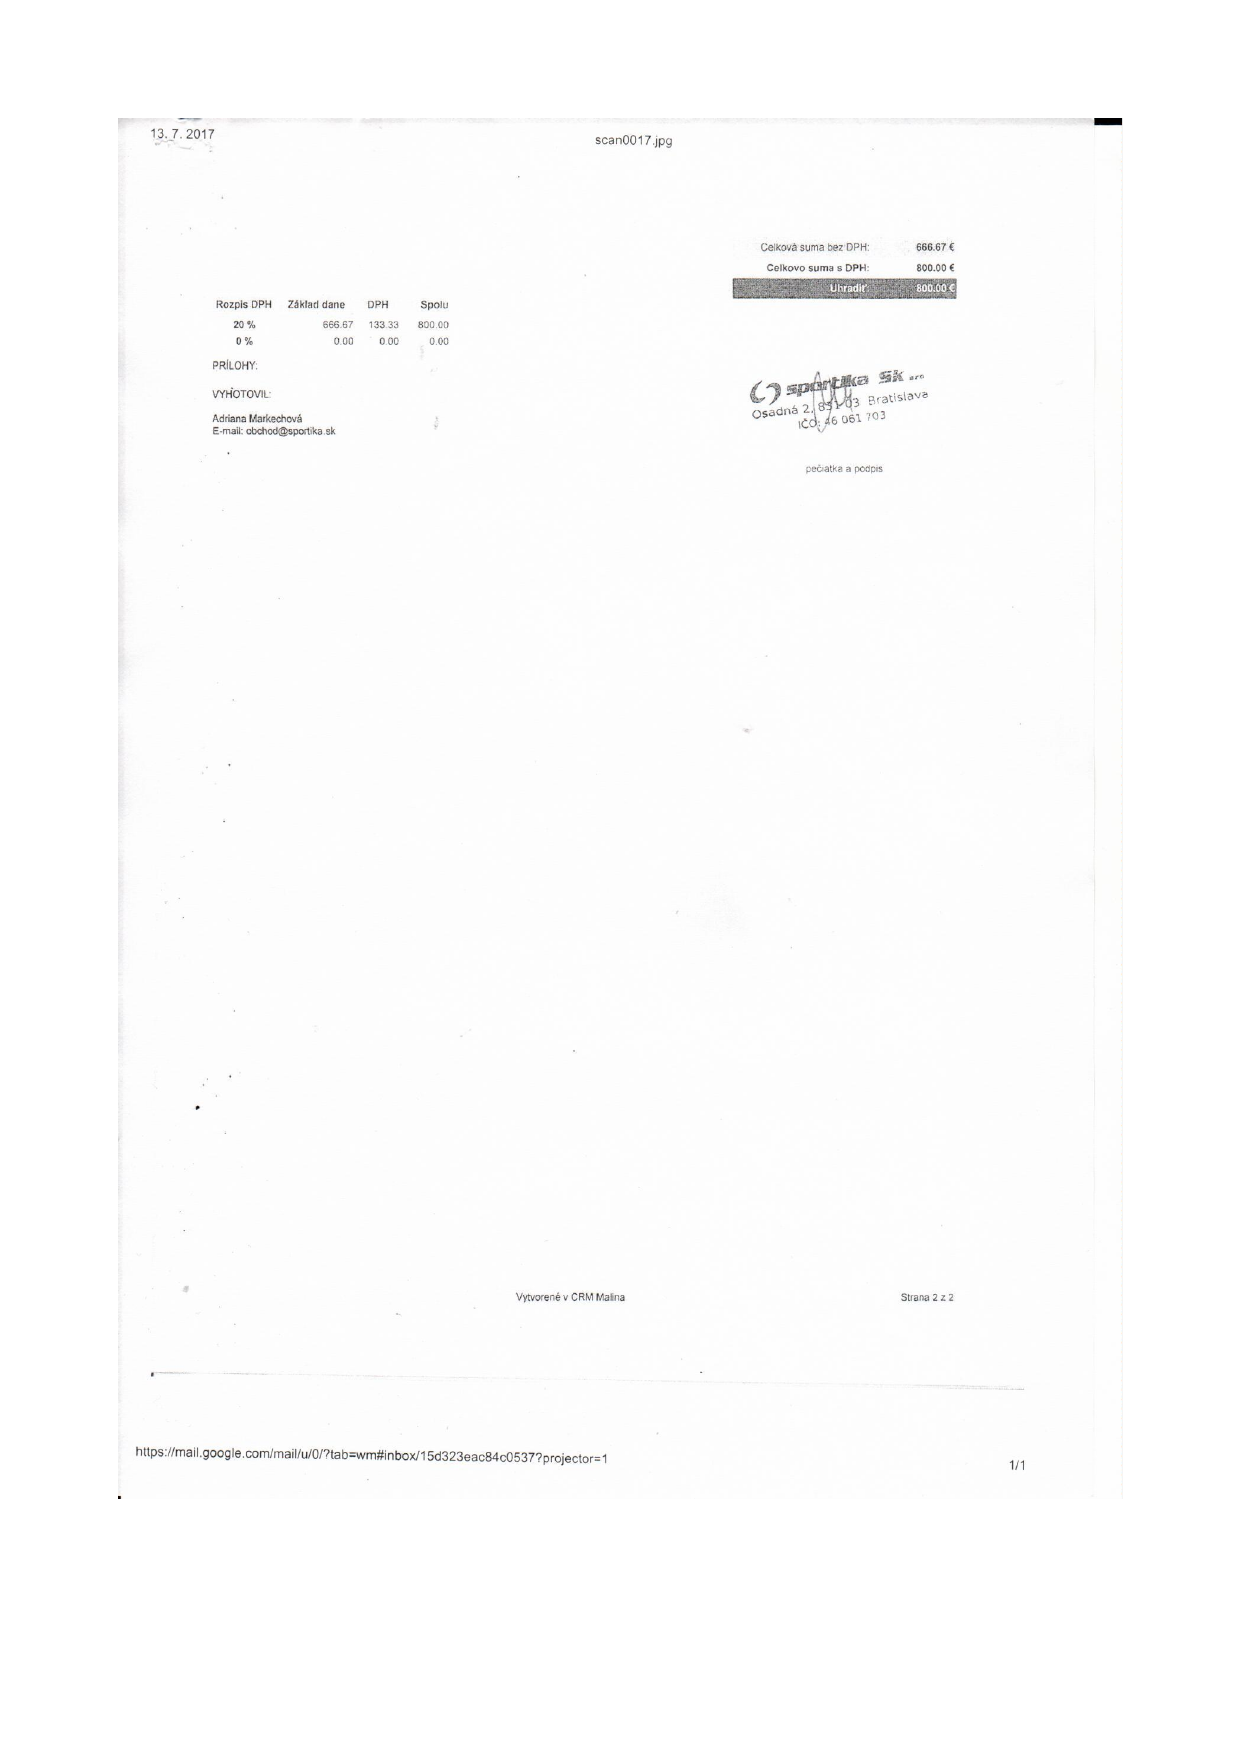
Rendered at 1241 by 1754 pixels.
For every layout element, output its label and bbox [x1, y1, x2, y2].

picture [118, 118, 1123, 1499]
